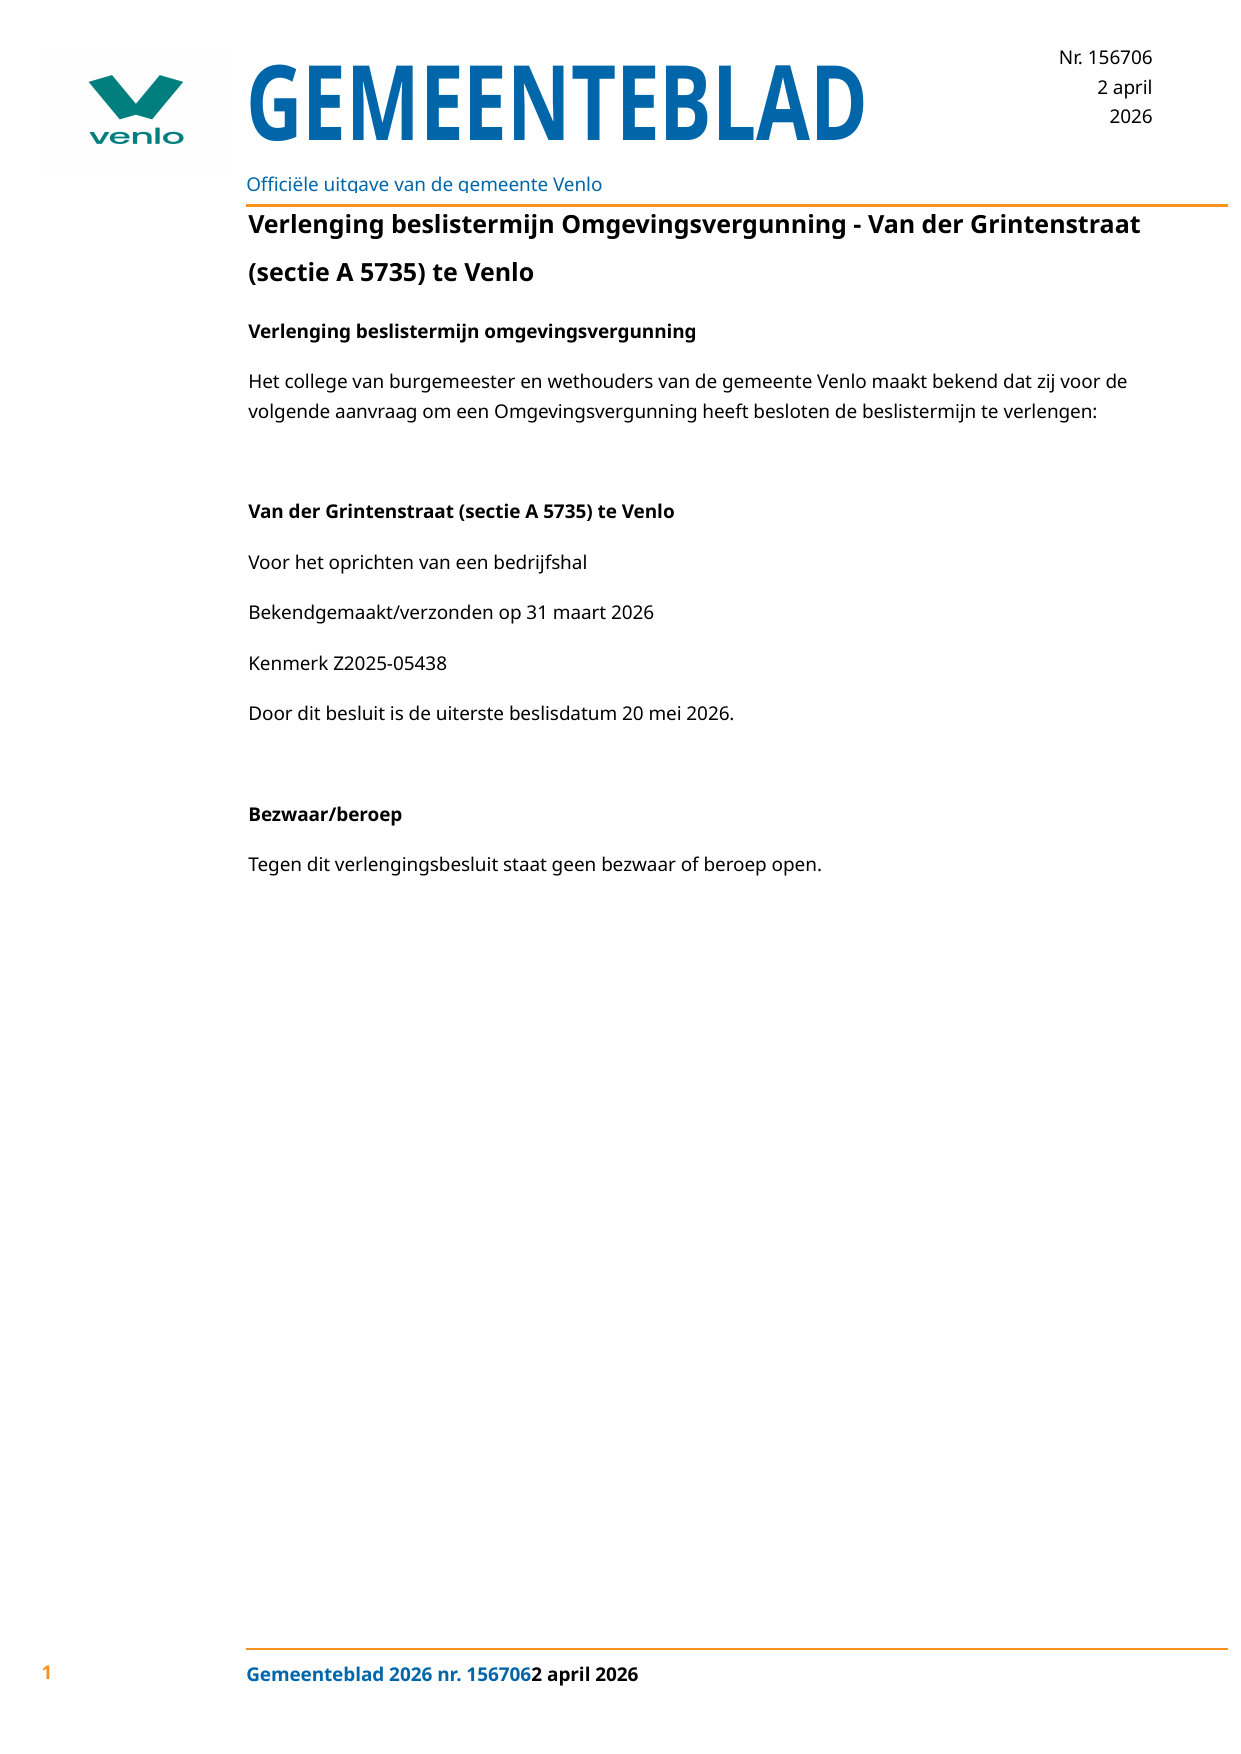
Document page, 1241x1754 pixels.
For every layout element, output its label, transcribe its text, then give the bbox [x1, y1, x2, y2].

text Het college van burgemeester en wethouders van de gemeente Venlo maakt bekend dat zij voor de volgende aanvraag om een Omgevingsvergunning heeft besloten de beslistermijn te verlengen: [248, 368, 1152, 424]
text Van der Grintenstraat (sectie A 5735) te Venlo [248, 499, 1152, 524]
text Voor het oprichten van een bedrijfshal [248, 549, 1152, 575]
text Verlenging beslistermijn omgevingsvergunning [248, 318, 1152, 344]
text Kenmerk Z2025-05438 [248, 650, 1152, 676]
text Tegen dit verlengingsbesluit staat geen bezwaar of beroep open. [248, 852, 1152, 877]
text Door dit besluit is de uiterste beslisdatum 20 mei 2026. [248, 700, 1152, 726]
picture [41, 47, 231, 172]
text Verlenging beslistermijn Omgevingsvergunning - Van der Grintenstraat (sectie A 5735) te Venlo [248, 207, 1152, 288]
text Bekendgemaakt/verzonden op 31 maart 2026 [248, 599, 1152, 625]
text Bezwaar/beroep [248, 801, 1152, 827]
